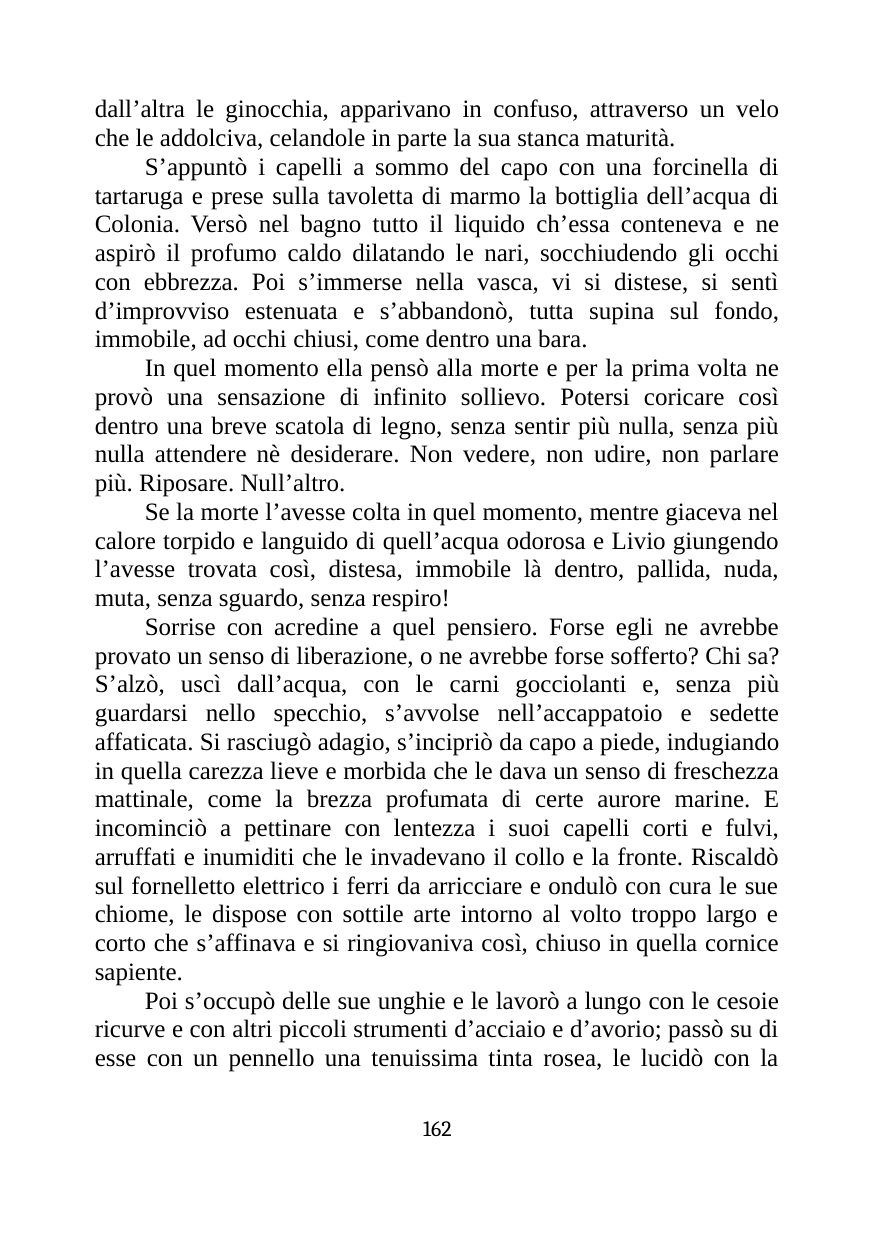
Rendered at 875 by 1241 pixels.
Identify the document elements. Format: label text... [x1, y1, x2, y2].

text Se la morte l’avesse colta in quel momento, mentre giaceva nel calore torpido e languido di quell’acqua odorosa e Livio giungendo l’avesse trovata così, distesa, immobile là dentro, pallida, nuda, muta, senza sguardo, senza respiro! [94, 497, 779, 612]
text dall’altra le ginocchia, apparivano in confuso, attraverso un velo che le addolciva, celandole in parte la sua stanca maturità. [94, 94, 779, 152]
text Poi s’occupò delle sue unghie e le lavorò a lungo con le cesoie ricurve e con altri piccoli strumenti d’acciaio e d’avorio; passò su di esse con un pennello una tenuissima tinta rosea, le lucidò con la [94, 986, 779, 1072]
text Sorrise con acredine a quel pensiero. Forse egli ne avrebbe provato un senso di liberazione, o ne avrebbe forse sofferto? Chi sa? S’alzò, uscì dall’acqua, con le carni gocciolanti e, senza più guardarsi nello specchio, s’avvolse nell’accappatoio e sedette affaticata. Si rasciugò adagio, s’incipriò da capo a piede, indugiando in quella carezza lieve e morbida che le dava un senso di freschezza mattinale, come la brezza profumata di certe aurore marine. E incominciò a pettinare con lentezza i suoi capelli corti e fulvi, arruffati e inumiditi che le invadevano il collo e la fronte. Riscaldò sul fornelletto elettrico i ferri da arricciare e ondulò con cura le sue chiome, le dispose con sottile arte intorno al volto troppo largo e corto che s’affinava e si ringiovaniva così, chiuso in quella cornice sapiente. [94, 612, 779, 986]
text S’appuntò i capelli a sommo del capo con una forcinella di tartaruga e prese sulla tavoletta di marmo la bottiglia dell’acqua di Colonia. Versò nel bagno tutto il liquido ch’essa conteneva e ne aspirò il profumo caldo dilatando le nari, socchiudendo gli occhi con ebbrezza. Poi s’immerse nella vasca, vi si distese, si sentì d’improvviso estenuata e s’abbandonò, tutta supina sul fondo, immobile, ad occhi chiusi, come dentro una bara. [94, 152, 779, 353]
text In quel momento ella pensò alla morte e per la prima volta ne provò una sensazione di infinito sollievo. Potersi coricare così dentro una breve scatola di legno, senza sentir più nulla, senza più nulla attendere nè desiderare. Non vedere, non udire, non parlare più. Riposare. Null’altro. [94, 353, 779, 497]
